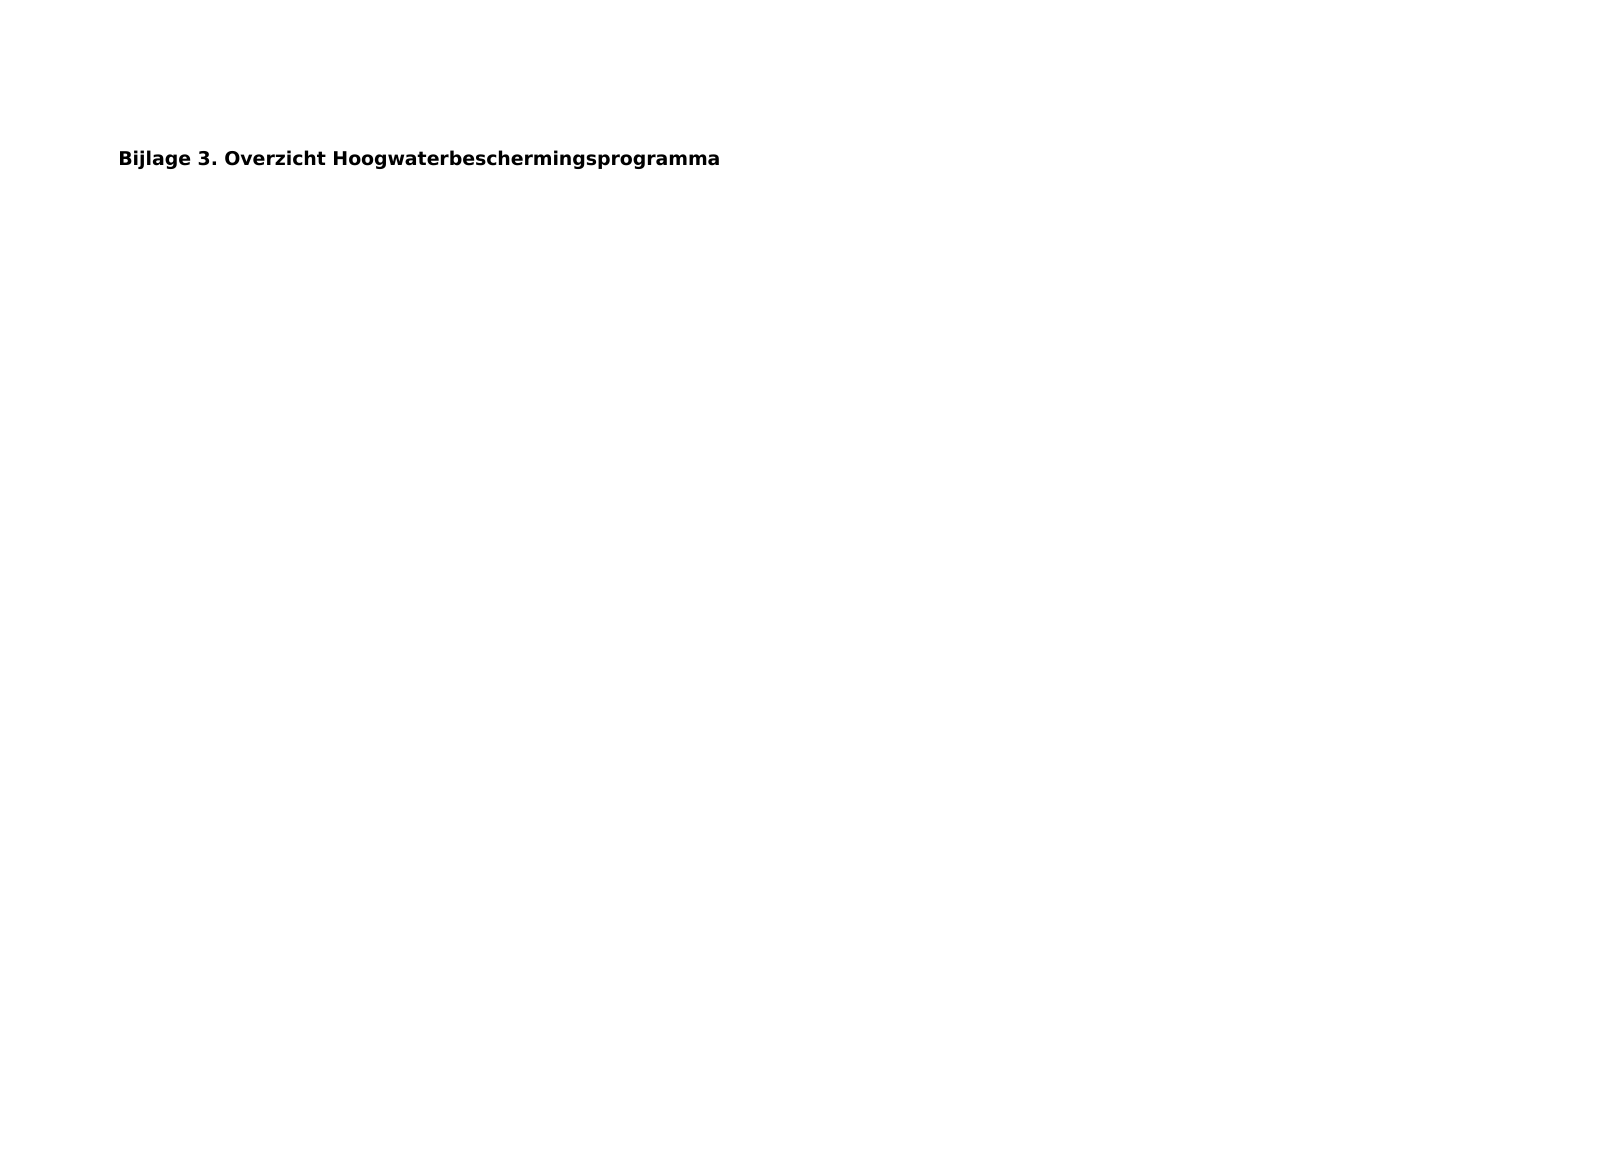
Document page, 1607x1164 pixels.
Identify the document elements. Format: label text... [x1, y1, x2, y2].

subtitle Bijlage 3. Overzicht Hoogwaterbeschermingsprogramma [118, 148, 1488, 170]
